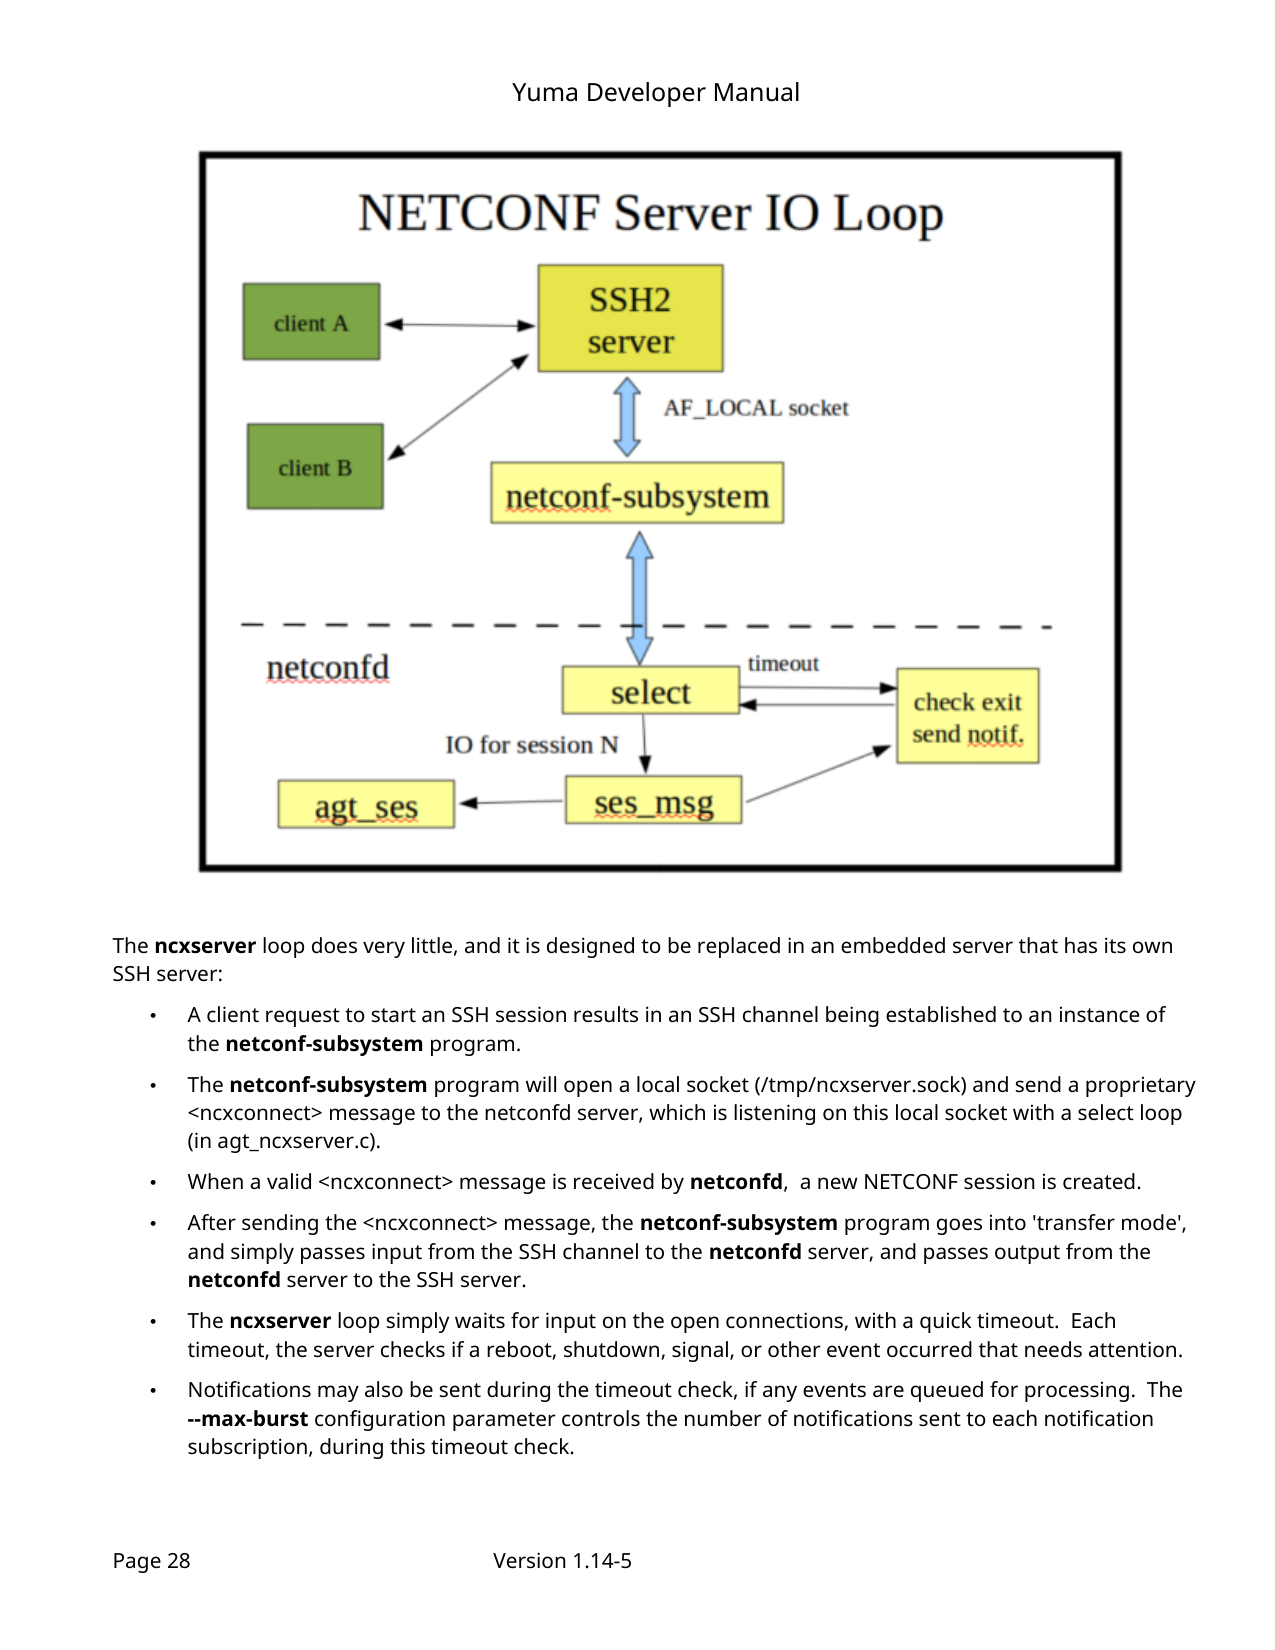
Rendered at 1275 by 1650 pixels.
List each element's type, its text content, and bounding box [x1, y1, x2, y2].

list The ncxserver loop simply waits for input on the open connections, with a quick timeout. Each timeout, the server checks if a reboot, shutdown, signal, or other event occurred that needs attention. [150, 1306, 1200, 1363]
list The netconf-subsystem program will open a local socket (/tmp/ncxserver.sock) and send a proprietary <ncxconnect> message to the netconfd server, which is listening on this local socket with a select loop (in agt_ncxserver.c). [150, 1070, 1200, 1155]
list A client request to start an SSH session results in an SSH channel being established to an instance of the netconf-subsystem program. [150, 1000, 1200, 1057]
text The ncxserver loop does very little, and it is designed to be replaced in an embedded server that has its own SSH server: [112, 931, 1200, 988]
list After sending the <ncxconnect> message, the netconf-subsystem program goes into 'transfer mode', and simply passes input from the SSH channel to the netconfd server, and passes output from the netconfd server to the SSH server. [150, 1208, 1200, 1294]
picture [167, 138, 1146, 890]
list When a valid <ncxconnect> message is received by netconfd, a new NETCONF session is created. [150, 1167, 1200, 1196]
list Notifications may also be sent during the timeout check, if any events are queued for processing. The --max-burst configuration parameter controls the number of notifications sent to each notification subscription, during this timeout check. [150, 1376, 1200, 1461]
